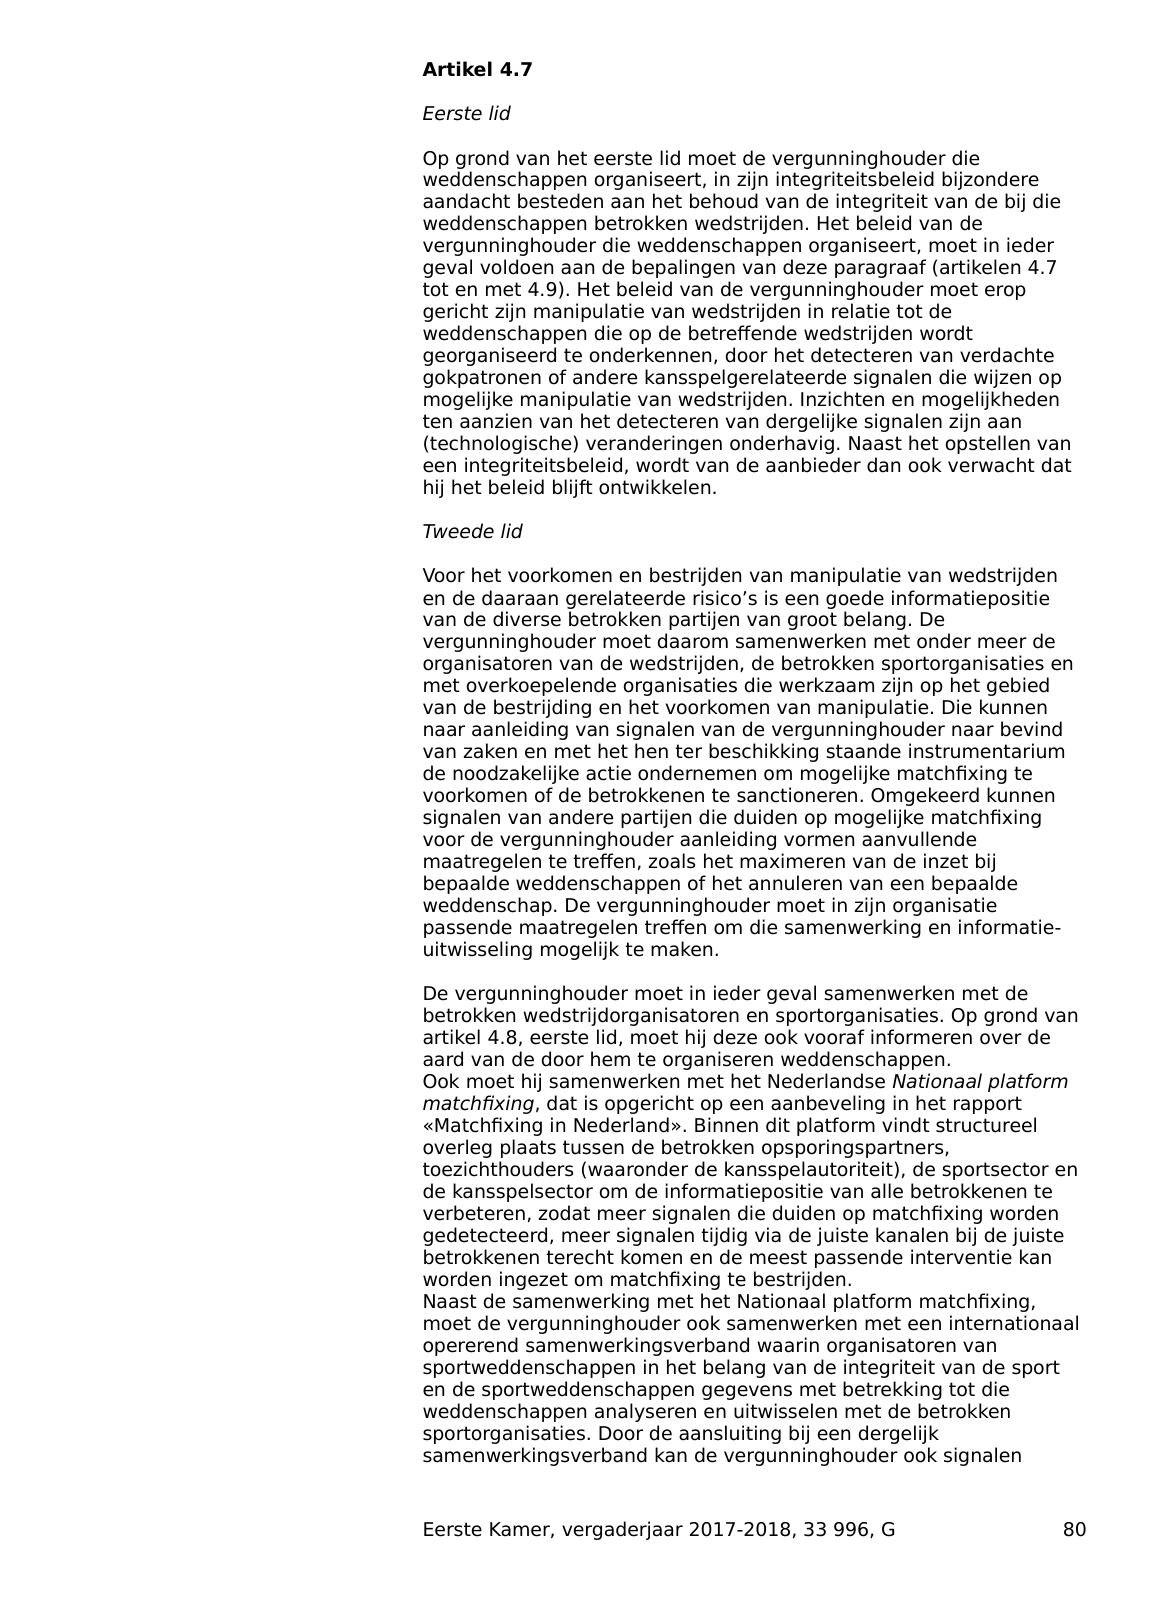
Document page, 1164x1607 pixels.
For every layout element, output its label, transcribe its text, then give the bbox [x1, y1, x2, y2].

subtitle Eerste lid [422, 103, 1087, 125]
subtitle Artikel 4.7 [422, 59, 1087, 81]
text Voor het voorkomen en bestrijden van manipulatie van wedstrijden en de daaraan gerelateerde risico’s is een goede informatiepositie van de diverse betrokken partijen van groot belang. De vergunninghouder moet daarom samenwerken met onder meer de organisatoren van de wedstrijden, de betrokken sportorganisaties en met overkoepelende organisaties die werkzaam zijn op het gebied van de bestrijding en het voorkomen van manipulatie. Die kunnen naar aanleiding van signalen van de vergunninghouder naar bevind van zaken en met het hen ter beschikking staande instrumentarium de noodzakelijke actie ondernemen om mogelijke matchfixing te voorkomen of de betrokkenen te sanctioneren. Omgekeerd kunnen signalen van andere partijen die duiden op mogelijke matchfixing voor de vergunninghouder aanleiding vormen aanvullende maatregelen te treffen, zoals het maximeren van de inzet bij bepaalde weddenschappen of het annuleren van een bepaalde weddenschap. De vergunninghouder moet in zijn organisatie passende maatregelen treffen om die samenwerking en informatie-uitwisseling mogelijk te maken. [422, 565, 1087, 961]
text Op grond van het eerste lid moet de vergunninghouder die weddenschappen organiseert, in zijn integriteitsbeleid bijzondere aandacht besteden aan het behoud van de integriteit van de bij die weddenschappen betrokken wedstrijden. Het beleid van de vergunninghouder die weddenschappen organiseert, moet in ieder geval voldoen aan de bepalingen van deze paragraaf (artikelen 4.7 tot en met 4.9). Het beleid van de vergunninghouder moet erop gericht zijn manipulatie van wedstrijden in relatie tot de weddenschappen die op de betreffende wedstrijden wordt georganiseerd te onderkennen, door het detecteren van verdachte gokpatronen of andere kansspelgerelateerde signalen die wijzen op mogelijke manipulatie van wedstrijden. Inzichten en mogelijkheden ten aanzien van het detecteren van dergelijke signalen zijn aan (technologische) veranderingen onderhavig. Naast het opstellen van een integriteitsbeleid, wordt van de aanbieder dan ook verwacht dat hij het beleid blijft ontwikkelen. [422, 147, 1087, 499]
subtitle Tweede lid [422, 521, 1087, 543]
text Ook moet hij samenwerken met het Nederlandse Nationaal platform matchfixing, dat is opgericht op een aanbeveling in het rapport «Matchfixing in Nederland». Binnen dit platform vindt structureel overleg plaats tussen de betrokken opsporingspartners, toezichthouders (waaronder de kansspelautoriteit), de sportsector en de kansspelsector om de informatiepositie van alle betrokkenen te verbeteren, zodat meer signalen die duiden op matchfixing worden gedetecteerd, meer signalen tijdig via de juiste kanalen bij de juiste betrokkenen terecht komen en de meest passende interventie kan worden ingezet om matchfixing te bestrijden. [422, 1071, 1087, 1291]
text Naast de samenwerking met het Nationaal platform matchfixing, moet de vergunninghouder ook samenwerken met een internationaal opererend samenwerkingsverband waarin organisatoren van sportweddenschappen in het belang van de integriteit van de sport en de sportweddenschappen gegevens met betrekking tot die weddenschappen analyseren en uitwisselen met de betrokken sportorganisaties. Door de aansluiting bij een dergelijk samenwerkingsverband kan de vergunninghouder ook signalen [422, 1291, 1087, 1467]
text De vergunninghouder moet in ieder geval samenwerken met de betrokken wedstrijdorganisatoren en sportorganisaties. Op grond van artikel 4.8, eerste lid, moet hij deze ook vooraf informeren over de aard van de door hem te organiseren weddenschappen. [422, 983, 1087, 1071]
